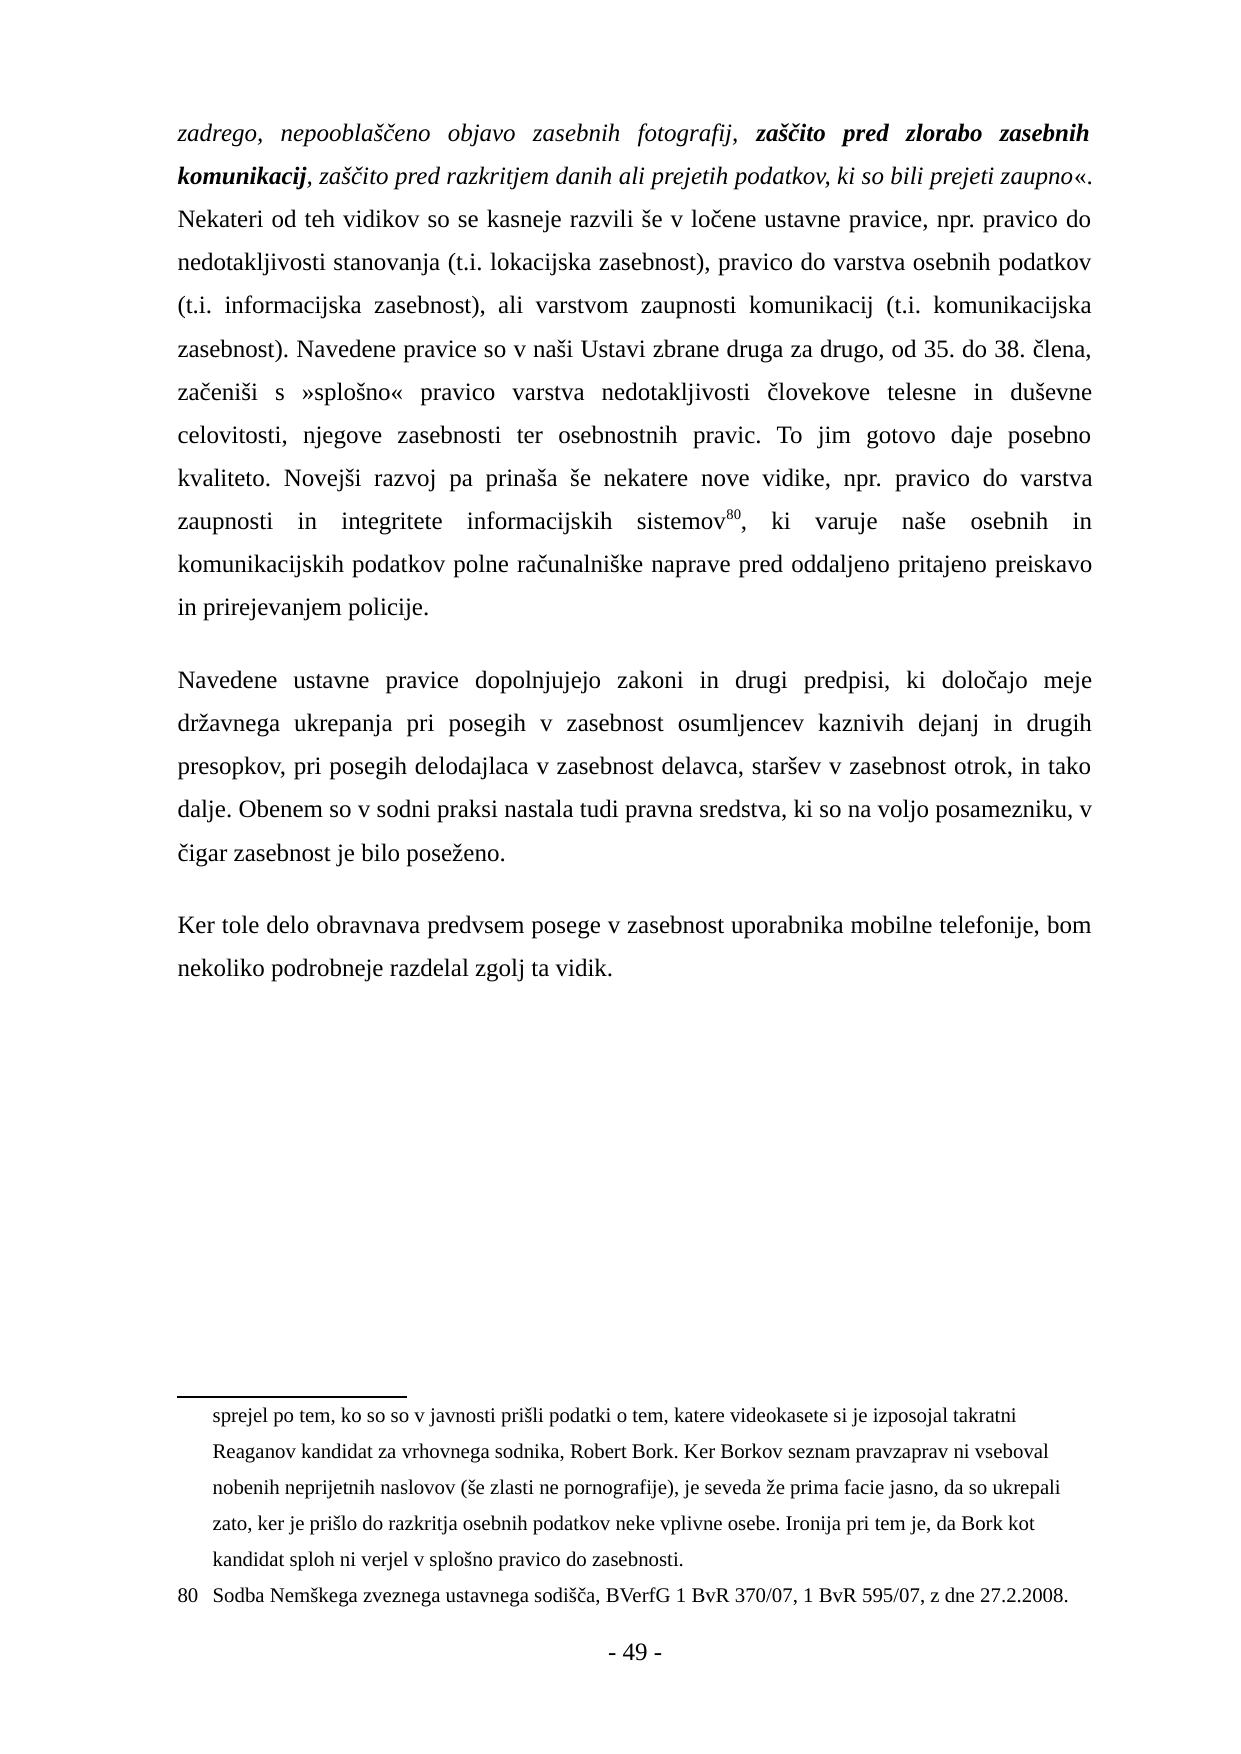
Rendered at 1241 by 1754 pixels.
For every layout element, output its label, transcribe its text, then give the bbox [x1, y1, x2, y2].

text sprejel po tem, ko so so v javnosti prišli podatki o tem, katere videokasete si je izposojal takratni Reaganov kandidat za vrhovnega sodnika, Robert Bork. Ker Borkov seznam pravzaprav ni vseboval nobenih neprijetnih naslovov (še zlasti ne pornografije), je seveda že prima facie jasno, da so ukrepali zato, ker je prišlo do razkritja osebnih podatkov neke vplivne osebe. Ironija pri tem je, da Bork kot kandidat sploh ni verjel v splošno pravico do zasebnosti. [177, 1403, 1093, 1571]
text zadrego, nepooblaščeno objavo zasebnih fotografij, zaščito pred zlorabo zasebnih komunikacij, zaščito pred razkritjem danih ali prejetih podatkov, ki so bili prejeti zaupno«. Nekateri od teh vidikov so se kasneje razvili še v ločene ustavne pravice, npr. pravico do nedotakljivosti stanovanja (t.i. lokacijska zasebnost), pravico do varstva osebnih podatkov (t.i. informacijska zasebnost), ali varstvom zaupnosti komunikacij (t.i. komunikacijska zasebnost). Navedene pravice so v naši Ustavi zbrane druga za drugo, od 35. do 38. člena, začeniši s »splošno« pravico varstva nedotakljivosti človekove telesne in duševne celovitosti, njegove zasebnosti ter osebnostnih pravic. To jim gotovo daje posebno kvaliteto. Novejši razvoj pa prinaša še nekatere nove vidike, npr. pravico do varstva zaupnosti in integritete informacijskih sistemov, ki varuje naše osebnih in komunikacijskih podatkov polne računalniške naprave pred oddaljeno pritajeno preiskavo in prirejevanjem policije. [177, 118, 1093, 621]
text Sodba Nemškega zveznega ustavnega sodišča, BVerfG 1 BvR 370/07, 1 BvR 595/07, z dne 27.2.2008. [177, 1583, 1093, 1607]
text Ker tole delo obravnava predvsem posege v zasebnost uporabnika mobilne telefonije, bom nekoliko podrobneje razdelal zgolj ta vidik. [177, 910, 1093, 982]
text Navedene ustavne pravice dopolnjujejo zakoni in drugi predpisi, ki določajo meje državnega ukrepanja pri posegih v zasebnost osumljencev kaznivih dejanj in drugih presopkov, pri posegih delodajlaca v zasebnost delavca, staršev v zasebnost otrok, in tako dalje. Obenem so v sodni praksi nastala tudi pravna sredstva, ki so na voljo posamezniku, v čigar zasebnost je bilo poseženo. [177, 665, 1093, 866]
